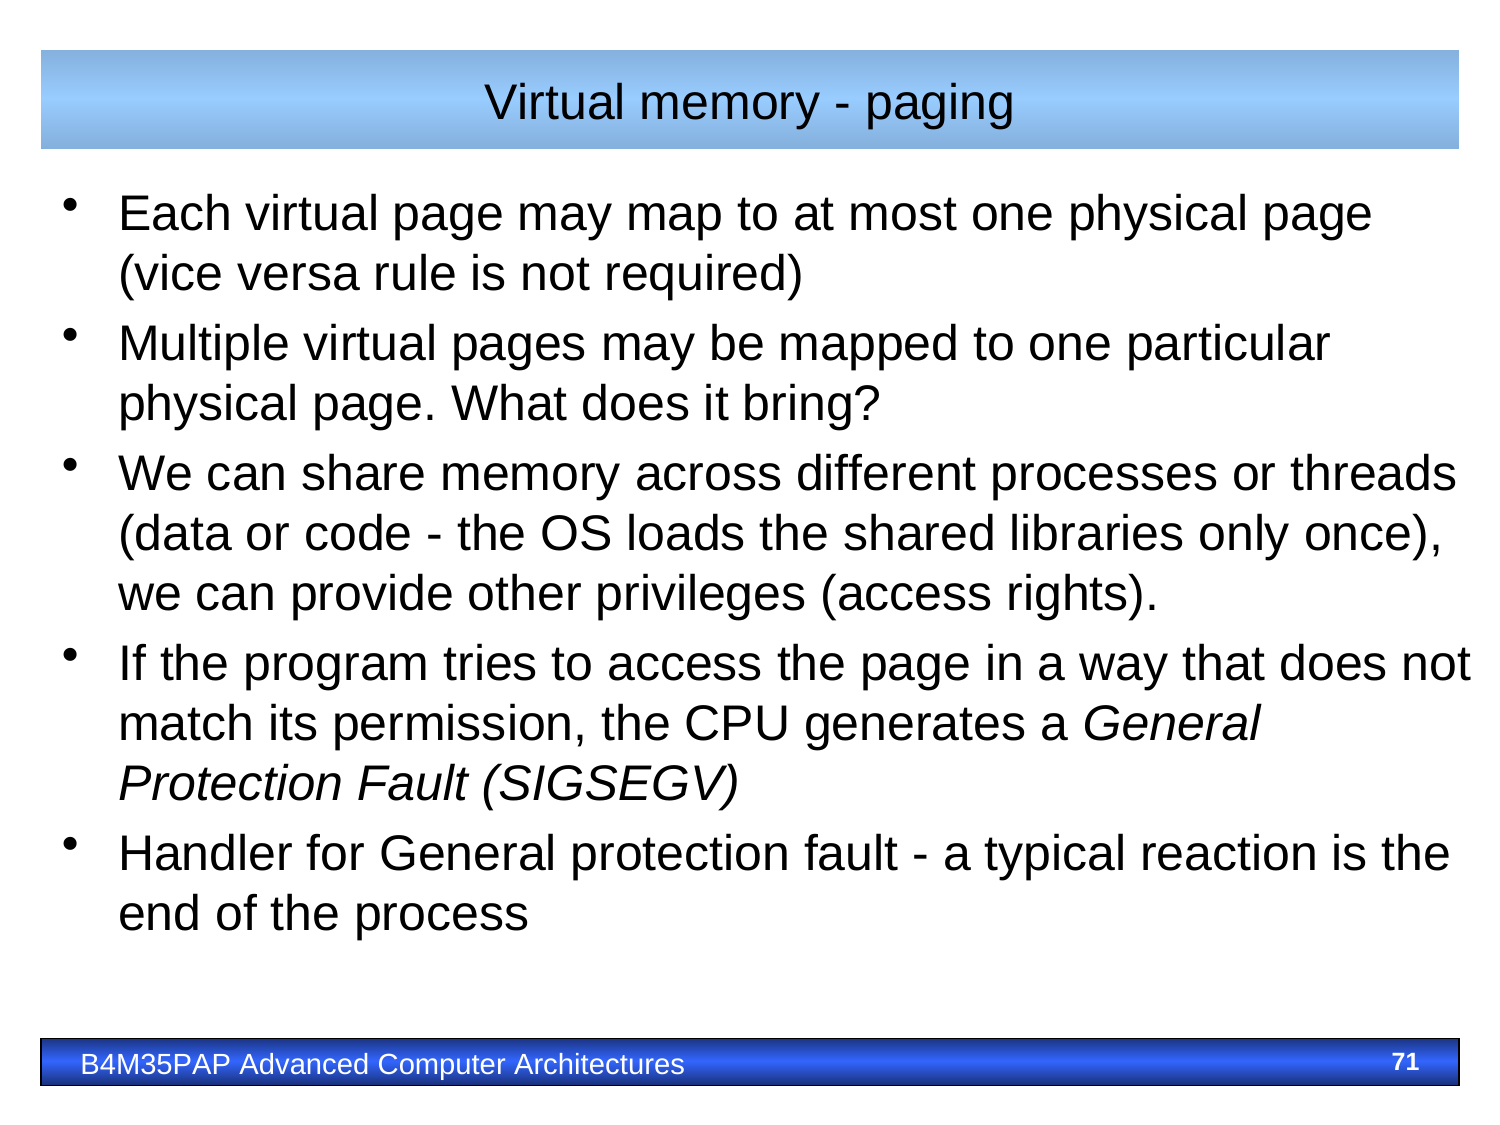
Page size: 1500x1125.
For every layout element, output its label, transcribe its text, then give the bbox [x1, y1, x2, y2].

title Virtual memory - paging [41, 50, 1459, 149]
list Each virtual page may map to at most one physical page (vice versa rule is not required) Multiple virtual pages may be mapped to one particular physical page. What does it bring? We can share memory across different processes or threads (data or code - the OS loads the shared libraries only once), we can provide other privileges (access rights). If the program tries to access the page in a way that does not match its permission, the CPU generates a General Protection Fault (SIGSEGV) Handler for General protection fault - a typical reaction is the end of the process [46, 172, 1500, 421]
